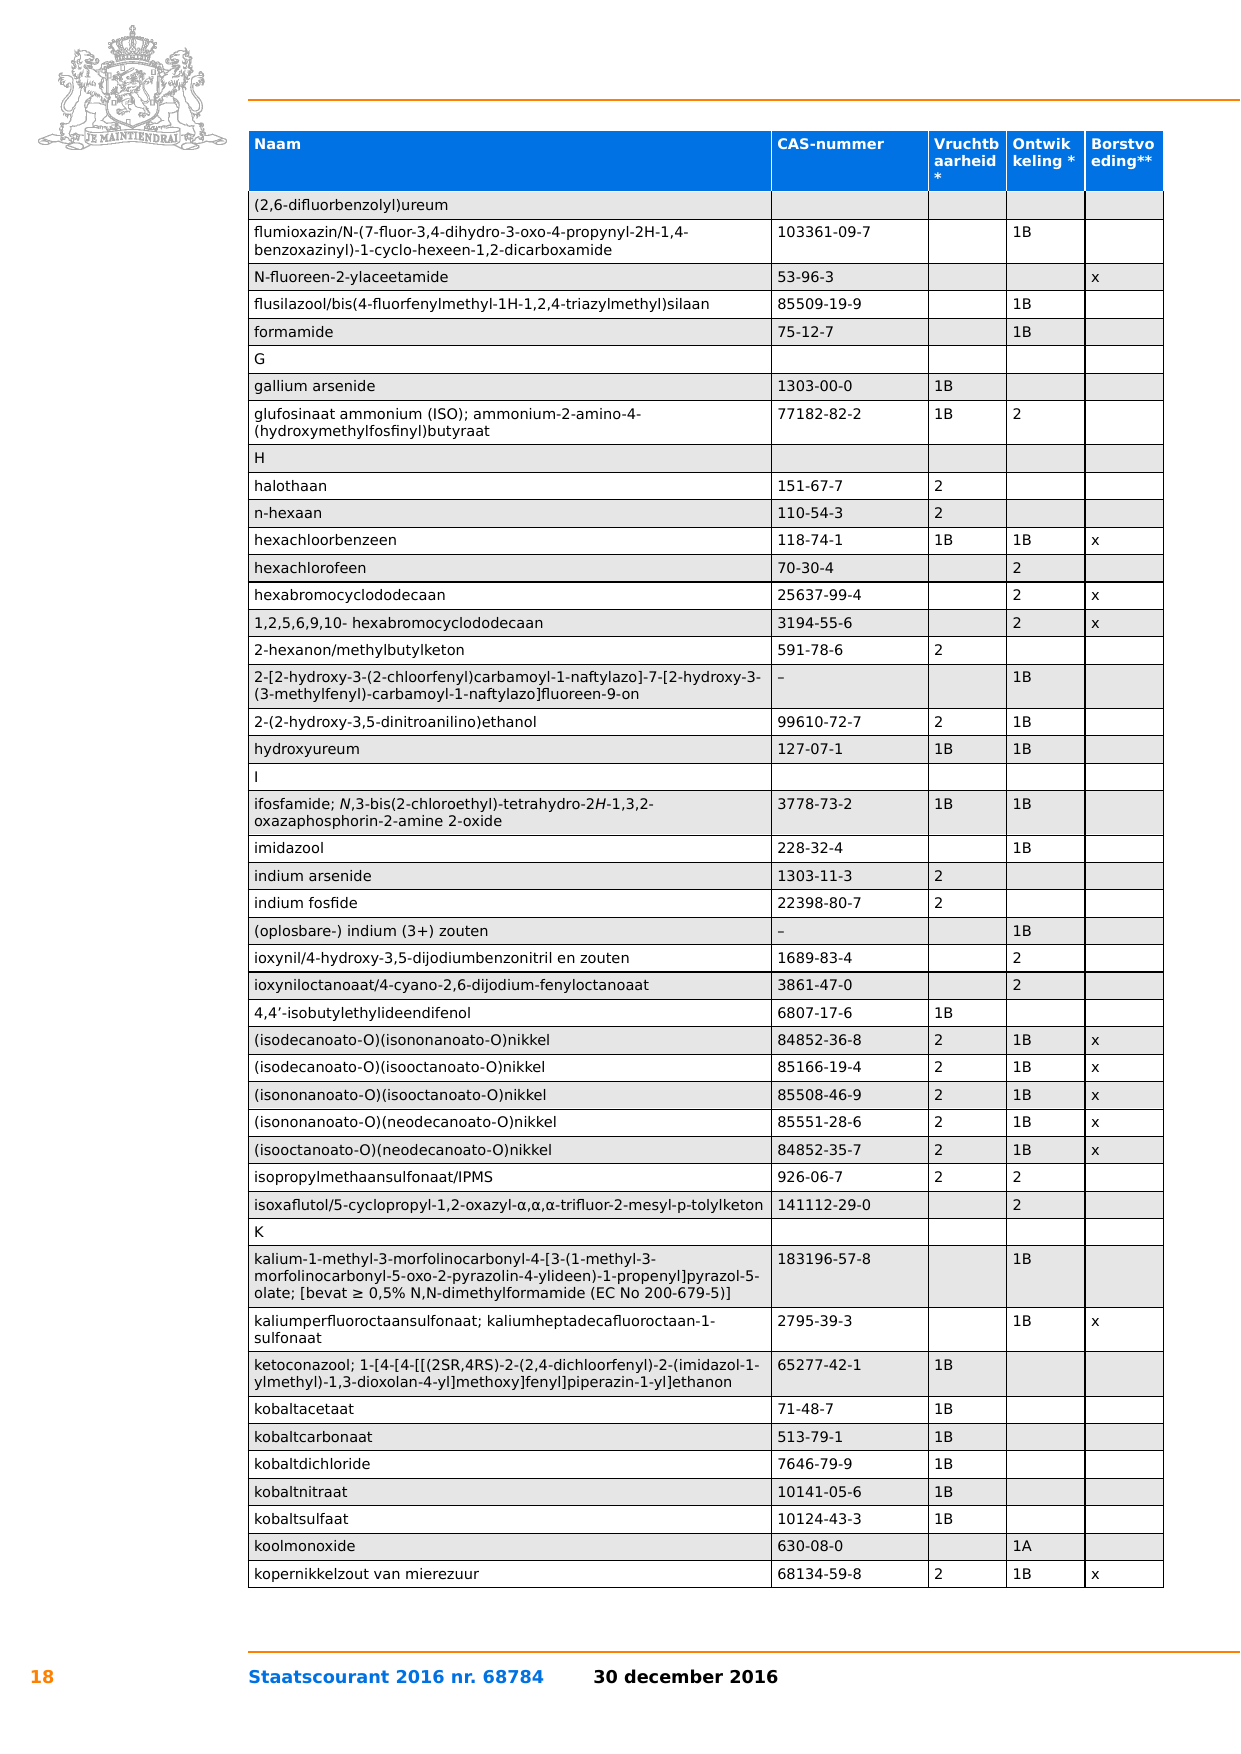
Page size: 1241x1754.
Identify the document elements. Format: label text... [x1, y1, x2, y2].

table_cell 1B [929, 1352, 1006, 1396]
table_cell [1086, 791, 1163, 834]
table_cell 1B [929, 1424, 1006, 1450]
table_cell [1086, 319, 1163, 345]
table_cell [772, 445, 928, 472]
table_cell 1B [929, 736, 1006, 763]
table_cell [929, 583, 1006, 609]
table_cell [772, 764, 928, 790]
table_cell hydroxyureum [249, 736, 771, 763]
table_cell 99610-72-7 [772, 709, 928, 735]
table_cell 3861-47-0 [772, 973, 928, 999]
table_cell 1B [1007, 319, 1084, 345]
table_cell isoxaflutol/5-cyclopropyl-1,2-oxazyl-α,α,α-trifluor-2-mesyl-p-tolylketon [249, 1192, 771, 1218]
table_header Ontwikkeling * [1007, 131, 1084, 191]
table_cell 2-[2-hydroxy-3-(2-chloorfenyl)carbamoyl-1-naftylazo]-7-[2-hydroxy-3-(3-methylfenyl)-carbamoyl-1-naftylazo]fluoreen-9-on [249, 665, 771, 708]
table_cell [1007, 1506, 1084, 1532]
table_cell [1086, 473, 1163, 499]
table_cell N-fluoreen-2-ylaceetamide [249, 264, 771, 290]
table_cell 1303-00-0 [772, 374, 928, 400]
table_cell [1007, 890, 1084, 917]
table_cell [1086, 736, 1163, 763]
table_cell [1007, 1219, 1084, 1245]
table_cell hexachlorofeen [249, 555, 771, 581]
table_cell gallium arsenide [249, 374, 771, 400]
table_cell [1086, 1192, 1163, 1218]
table_cell 1A [1007, 1534, 1084, 1560]
table_cell 10124-43-3 [772, 1506, 928, 1532]
table_cell [1007, 1479, 1084, 1505]
table_cell [1086, 1246, 1163, 1307]
table_cell 1B [1007, 1246, 1084, 1307]
table_cell kobaltsulfaat [249, 1506, 771, 1532]
table_cell [929, 836, 1006, 862]
table_cell 70-30-4 [772, 555, 928, 581]
table_cell 85508-46-9 [772, 1082, 928, 1108]
table_cell x [1086, 583, 1163, 609]
table_cell 2 [1007, 583, 1084, 609]
table_cell [1007, 473, 1084, 499]
table_cell x [1086, 610, 1163, 636]
table_cell [1086, 637, 1163, 663]
table_cell [929, 220, 1006, 263]
table_cell [1086, 1506, 1163, 1532]
table_cell 1B [1007, 1561, 1084, 1587]
table_cell 2 [929, 637, 1006, 663]
picture [38, 25, 227, 150]
table_cell – [772, 918, 928, 944]
table_cell 183196-57-8 [772, 1246, 928, 1307]
table_cell 1B [1007, 528, 1084, 554]
table_cell 7646-79-9 [772, 1451, 928, 1478]
table_cell [929, 764, 1006, 790]
table_cell 2 [1007, 1192, 1084, 1218]
table_cell [1086, 1000, 1163, 1026]
table_cell ketoconazool; 1-[4-[4-[[(2SR,4RS)-2-(2,4-dichloorfenyl)-2-(imidazol-1-ylmethyl)-1,3-dioxolan-4-yl]methoxy]fenyl]piperazin-1-yl]ethanon [249, 1352, 771, 1396]
table_cell 1B [1007, 836, 1084, 862]
table_cell [1007, 764, 1084, 790]
table_cell 1B [929, 1506, 1006, 1532]
table_cell [1007, 637, 1084, 663]
table_cell [1086, 665, 1163, 708]
table_cell 2-(2-hydroxy-3,5-dinitroanilino)ethanol [249, 709, 771, 735]
table_cell flusilazool/bis(4-fluorfenylmethyl-1H-1,2,4-triazylmethyl)silaan [249, 291, 771, 318]
table_cell x [1086, 528, 1163, 554]
table_cell [1086, 500, 1163, 527]
table_cell 1B [1007, 1082, 1084, 1108]
table_cell [929, 918, 1006, 944]
table_cell [1007, 500, 1084, 527]
table_cell [772, 1219, 928, 1245]
table_cell [1086, 1164, 1163, 1191]
table_cell 2 [929, 709, 1006, 735]
table_cell kobaltcarbonaat [249, 1424, 771, 1450]
table_cell 1B [1007, 736, 1084, 763]
table_cell 1B [929, 401, 1006, 444]
table_cell [1086, 192, 1163, 219]
table_cell 65277-42-1 [772, 1352, 928, 1396]
table_cell [1086, 918, 1163, 944]
table_cell [929, 319, 1006, 345]
table_cell [1007, 264, 1084, 290]
table_cell 2-hexanon/methylbutylketon [249, 637, 771, 663]
table_cell 110-54-3 [772, 500, 928, 527]
table_cell 1689-83-4 [772, 945, 928, 971]
table_cell 1B [1007, 1110, 1084, 1136]
table_cell [929, 1219, 1006, 1245]
table_cell kopernikkelzout van mierezuur [249, 1561, 771, 1587]
table_cell 2 [1007, 610, 1084, 636]
table_cell [1086, 1397, 1163, 1423]
table_cell 1B [1007, 1137, 1084, 1163]
table_cell 85551-28-6 [772, 1110, 928, 1136]
table_cell [1086, 764, 1163, 790]
table_cell 3778-73-2 [772, 791, 928, 834]
table_cell x [1086, 1082, 1163, 1108]
table_cell 2 [929, 1027, 1006, 1054]
table_cell [1007, 1451, 1084, 1478]
table_cell 151-67-7 [772, 473, 928, 499]
table_cell glufosinaat ammonium (ISO); ammonium-2-amino-4-(hydroxymethylfosfinyl)butyraat [249, 401, 771, 444]
table_cell ioxyniloctanoaat/4-cyano-2,6-dijodium-fenyloctanoaat [249, 973, 771, 999]
table_cell 2 [929, 500, 1006, 527]
table_cell formamide [249, 319, 771, 345]
table_cell [929, 291, 1006, 318]
table_cell [1007, 346, 1084, 373]
table_cell [1007, 1352, 1084, 1396]
table_cell [929, 192, 1006, 219]
table_cell kobaltacetaat [249, 1397, 771, 1423]
table_cell [929, 610, 1006, 636]
table_cell [929, 264, 1006, 290]
table_cell [1086, 945, 1163, 971]
table_cell [772, 192, 928, 219]
table_cell [929, 1192, 1006, 1218]
table_cell 141112-29-0 [772, 1192, 928, 1218]
table_cell 25637-99-4 [772, 583, 928, 609]
table_cell 3194-55-6 [772, 610, 928, 636]
table_cell 6807-17-6 [772, 1000, 928, 1026]
table_cell 2 [1007, 973, 1084, 999]
table_cell 2 [1007, 1164, 1084, 1191]
table_cell 75-12-7 [772, 319, 928, 345]
table_cell halothaan [249, 473, 771, 499]
table_cell hexabromocyclododecaan [249, 583, 771, 609]
table_cell [1086, 1534, 1163, 1560]
table_cell x [1086, 1308, 1163, 1351]
table_cell [929, 665, 1006, 708]
table_cell (isononanoato-O)(isooctanoato-O)nikkel [249, 1082, 771, 1108]
table_cell 513-79-1 [772, 1424, 928, 1450]
table_cell indium fosfide [249, 890, 771, 917]
table_cell (isononanoato-O)(neodecanoato-O)nikkel [249, 1110, 771, 1136]
table_cell 2 [929, 1055, 1006, 1081]
table_cell [1086, 1219, 1163, 1245]
table_header Borstvoeding** [1086, 131, 1163, 191]
table_cell 2 [929, 1164, 1006, 1191]
table_cell (isodecanoato-O)(isooctanoato-O)nikkel [249, 1055, 771, 1081]
table_cell 10141-05-6 [772, 1479, 928, 1505]
table_cell 1B [1007, 791, 1084, 834]
table_cell 103361-09-7 [772, 220, 928, 263]
table_cell (isodecanoato-O)(isononanoato-O)nikkel [249, 1027, 771, 1054]
table_cell 2 [1007, 555, 1084, 581]
table_cell 1B [1007, 918, 1084, 944]
table_cell x [1086, 1561, 1163, 1587]
table_cell H [249, 445, 771, 472]
table_cell 1B [929, 1000, 1006, 1026]
table_cell 2 [929, 1082, 1006, 1108]
table_cell 228-32-4 [772, 836, 928, 862]
table_cell 591-78-6 [772, 637, 928, 663]
table_cell 85509-19-9 [772, 291, 928, 318]
table_cell 2 [1007, 401, 1084, 444]
table_cell (isooctanoato-O)(neodecanoato-O)nikkel [249, 1137, 771, 1163]
table_cell 1B [1007, 709, 1084, 735]
table_cell 1B [929, 1479, 1006, 1505]
table_cell [1086, 836, 1163, 862]
table_cell 1303-11-3 [772, 863, 928, 889]
table_cell [1086, 863, 1163, 889]
table_cell [1086, 346, 1163, 373]
table_cell [1086, 220, 1163, 263]
table_cell [1086, 973, 1163, 999]
table_cell 1B [929, 374, 1006, 400]
table_cell [929, 445, 1006, 472]
table_cell [1086, 401, 1163, 444]
table_cell 2 [929, 890, 1006, 917]
table_cell [1007, 863, 1084, 889]
table_cell [1007, 192, 1084, 219]
table_cell 2 [929, 1561, 1006, 1587]
table_cell (oplosbare-) indium (3+) zouten [249, 918, 771, 944]
table_cell [1086, 890, 1163, 917]
table_header Vruchtbaarheid * [929, 131, 1006, 191]
table_cell [1086, 709, 1163, 735]
table_cell 71-48-7 [772, 1397, 928, 1423]
table_cell 2 [929, 1110, 1006, 1136]
table_cell [929, 1246, 1006, 1307]
table_cell hexachloorbenzeen [249, 528, 771, 554]
table_cell 85166-19-4 [772, 1055, 928, 1081]
table_cell 84852-35-7 [772, 1137, 928, 1163]
table_cell [929, 1308, 1006, 1351]
table_cell 1B [929, 528, 1006, 554]
table_cell ioxynil/4-hydroxy-3,5-dijodiumbenzonitril en zouten [249, 945, 771, 971]
table_cell kobaltnitraat [249, 1479, 771, 1505]
table_cell isopropylmethaansulfonaat/IPMS [249, 1164, 771, 1191]
table_cell [1086, 1352, 1163, 1396]
table_cell [772, 346, 928, 373]
table_cell [1086, 374, 1163, 400]
table_cell 4,4’-isobutylethylideendifenol [249, 1000, 771, 1026]
table_cell 2 [929, 1137, 1006, 1163]
table_cell G [249, 346, 771, 373]
table_cell [1086, 1424, 1163, 1450]
table_cell x [1086, 1055, 1163, 1081]
table_cell 68134-59-8 [772, 1561, 928, 1587]
table_cell flumioxazin/N-(7-fluor-3,4-dihydro-3-oxo-4-propynyl-2H-1,4-benzoxazinyl)-1-cyclo-hexeen-1,2-dicarboxamide [249, 220, 771, 263]
table_cell n-hexaan [249, 500, 771, 527]
table_cell [1086, 291, 1163, 318]
table_cell K [249, 1219, 771, 1245]
table_cell x [1086, 1027, 1163, 1054]
table_cell x [1086, 1110, 1163, 1136]
table_cell [929, 346, 1006, 373]
table_cell 118-74-1 [772, 528, 928, 554]
table_header CAS-nummer [772, 131, 928, 191]
table_cell indium arsenide [249, 863, 771, 889]
table_cell 53-96-3 [772, 264, 928, 290]
table_cell 1B [1007, 291, 1084, 318]
table_cell 1B [1007, 1027, 1084, 1054]
table_cell 2 [1007, 945, 1084, 971]
table_cell 1B [1007, 220, 1084, 263]
table_cell (2,6-difluorbenzolyl)ureum [249, 192, 771, 219]
table_cell [1086, 555, 1163, 581]
table_cell [1007, 1000, 1084, 1026]
table_cell 1B [1007, 665, 1084, 708]
table_cell I [249, 764, 771, 790]
table_cell [1007, 374, 1084, 400]
table_cell – [772, 665, 928, 708]
table_cell 22398-80-7 [772, 890, 928, 917]
table_cell 926-06-7 [772, 1164, 928, 1191]
table_cell [1086, 1479, 1163, 1505]
table_cell [929, 555, 1006, 581]
table_cell ifosfamide; N,3-bis(2-chloroethyl)-tetrahydro-2H-1,3,2-oxazaphosphorin-2-amine 2-oxide [249, 791, 771, 834]
table_cell [929, 973, 1006, 999]
table_cell imidazool [249, 836, 771, 862]
table_cell x [1086, 1137, 1163, 1163]
table_cell 2 [929, 863, 1006, 889]
table_cell [1086, 1451, 1163, 1478]
table_cell [929, 945, 1006, 971]
table_cell [1007, 445, 1084, 472]
table_cell kalium-1-methyl-3-morfolinocarbonyl-4-[3-(1-methyl-3-morfolinocarbonyl-5-oxo-2-pyrazolin-4-ylideen)-1-propenyl]pyrazol-5-olate; [bevat ≥ 0,5% N,N-dimethylformamide (EC No 200-679-5)] [249, 1246, 771, 1307]
table_cell 2 [929, 473, 1006, 499]
table_header Naam [249, 131, 771, 191]
table_cell 1B [929, 1397, 1006, 1423]
table_cell 1B [929, 791, 1006, 834]
table_cell kobaltdichloride [249, 1451, 771, 1478]
table_cell x [1086, 264, 1163, 290]
table_cell [1086, 445, 1163, 472]
table_cell 1B [1007, 1055, 1084, 1081]
table_cell 630-08-0 [772, 1534, 928, 1560]
table_cell koolmonoxide [249, 1534, 771, 1560]
table_cell 1B [1007, 1308, 1084, 1351]
table_cell [1007, 1424, 1084, 1450]
table_cell 1B [929, 1451, 1006, 1478]
table_cell 77182-82-2 [772, 401, 928, 444]
table_cell 127-07-1 [772, 736, 928, 763]
table_cell [1007, 1397, 1084, 1423]
table_cell kaliumperfluoroctaansulfonaat; kaliumheptadecafluoroctaan-1-sulfonaat [249, 1308, 771, 1351]
table_cell 2795-39-3 [772, 1308, 928, 1351]
table_cell 84852-36-8 [772, 1027, 928, 1054]
table_cell [929, 1534, 1006, 1560]
table_cell 1,2,5,6,9,10- hexabromocyclododecaan [249, 610, 771, 636]
